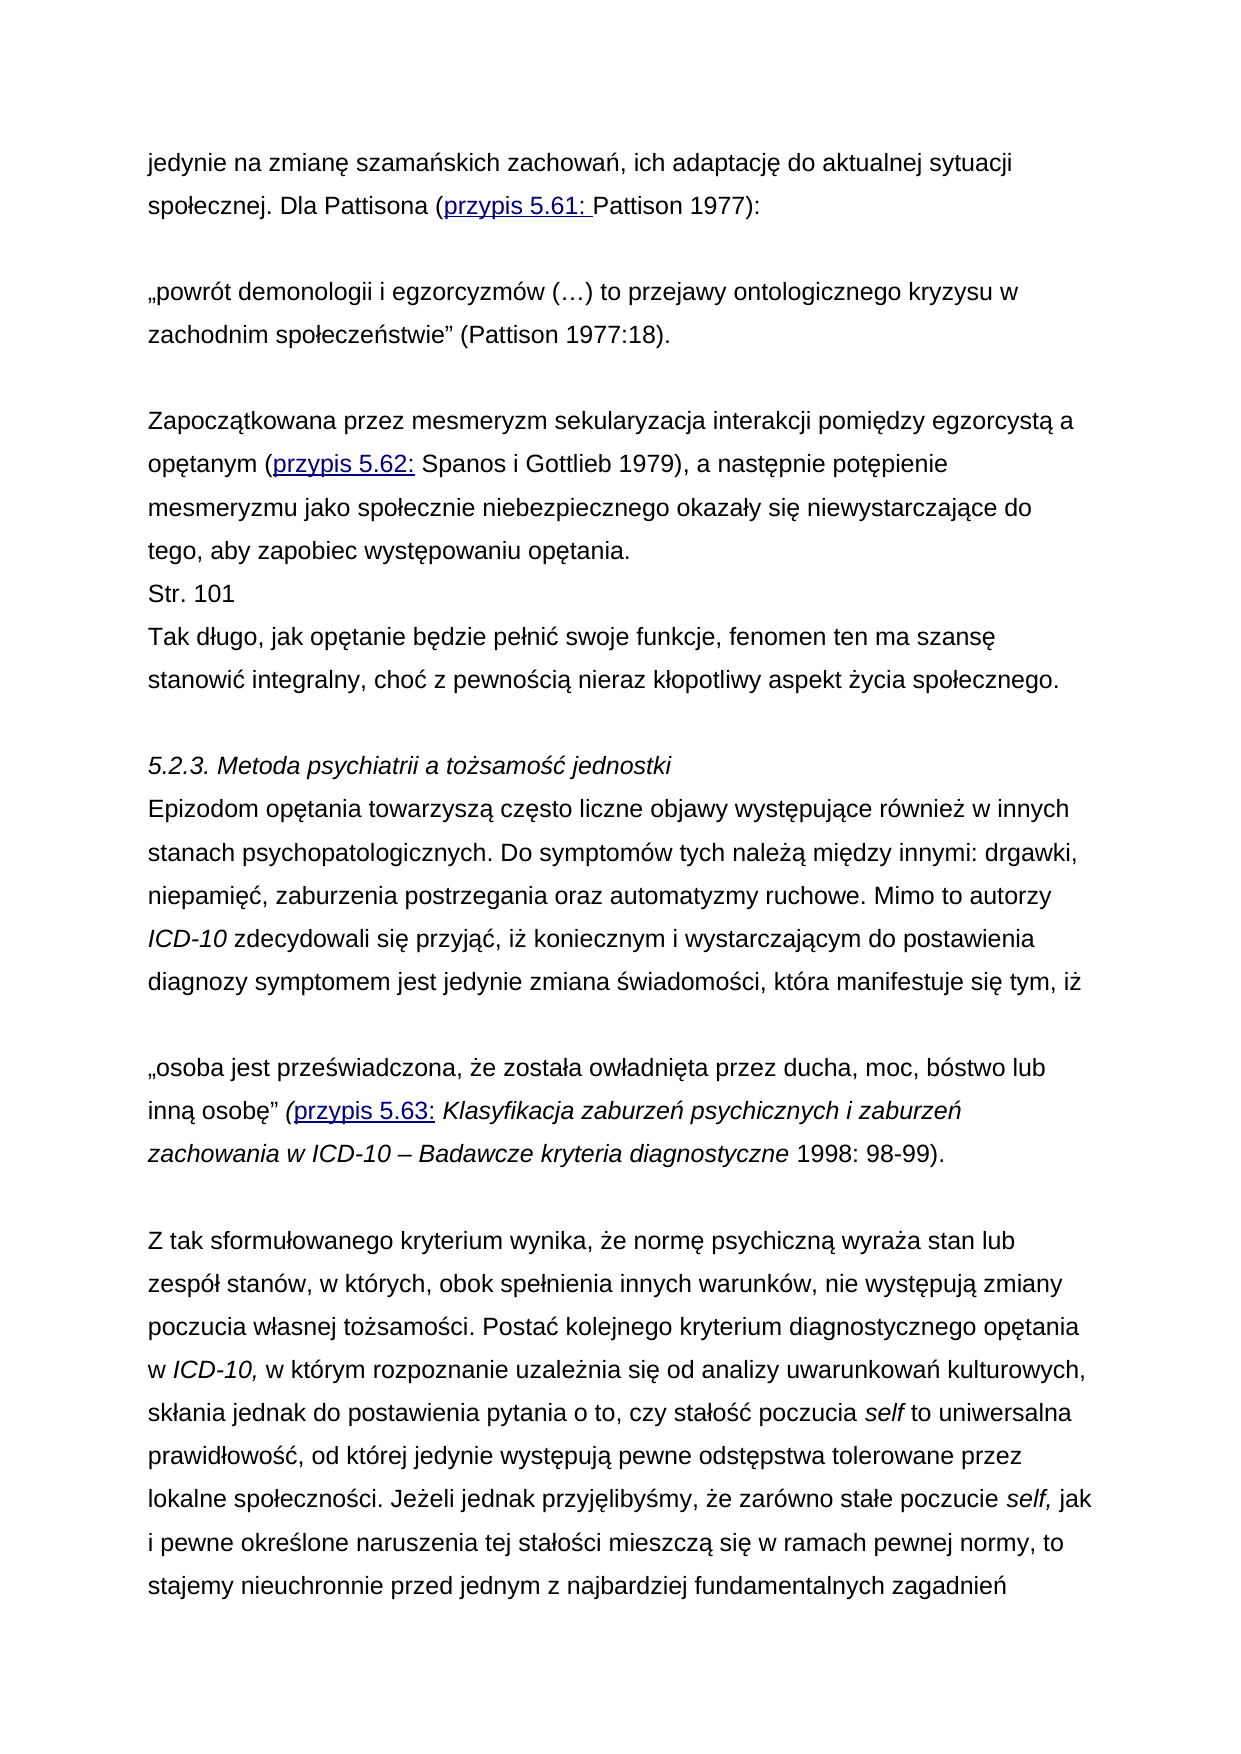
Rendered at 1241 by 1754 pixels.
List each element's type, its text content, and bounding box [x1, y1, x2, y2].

text „powrót demonologii i egzorcyzmów (…) to przejawy ontologicznego kryzysu w zachodnim społeczeństwie” (Pattison 1977:18). [148, 277, 1093, 349]
text Tak długo, jak opętanie będzie pełnić swoje funkcje, fenomen ten ma szansę stanowić integralny, choć z pewnością nieraz kłopotliwy aspekt życia społecznego. [148, 622, 1093, 694]
text jedynie na zmianę szamańskich zachowań, ich adaptację do aktualnej sytuacji społecznej. Dla Pattisona (przypis 5.61: Pattison 1977): [148, 148, 1093, 219]
text Z tak sformułowanego kryterium wynika, że normę psychiczną wyraża stan lub zespół stanów, w których, obok spełnienia innych warunków, nie występują zmiany poczucia własnej tożsamości. Postać kolejnego kryterium diagnostycznego opętania w ICD-10, w którym rozpoznanie uzależnia się od analizy uwarunkowań kulturowych, skłania jednak do postawienia pytania o to, czy stałość poczucia self to uniwersalna prawidłowość, od której jedynie występują pewne odstępstwa tolerowane przez lokalne społeczności. Jeżeli jednak przyjęlibyśmy, że zarówno stałe poczucie self, jak i pewne określone naruszenia tej stałości mieszczą się w ramach pewnej normy, to stajemy nieuchronnie przed jednym z najbardziej fundamentalnych zagadnień [148, 1226, 1093, 1599]
text „osoba jest przeświadczona, że została owładnięta przez ducha, moc, bóstwo lub inną osobę” (przypis 5.63: Klasyfikacja zaburzeń psychicznych i zaburzeń zachowania w ICD-10 – Badawcze kryteria diagnostyczne 1998: 98-99). [148, 1053, 1093, 1168]
text Str. 101 [148, 579, 1093, 608]
text Zapoczątkowana przez mesmeryzm sekularyzacja interakcji pomiędzy egzorcystą a opętanym (przypis 5.62: Spanos i Gottlieb 1979), a następnie potępienie mesmeryzmu jako społecznie niebezpiecznego okazały się niewystarczające do tego, aby zapobiec występowaniu opętania. [148, 406, 1093, 564]
subtitle 5.2.3. Metoda psychiatrii a tożsamość jednostki [148, 751, 1093, 780]
text Epizodom opętania towarzyszą często liczne objawy występujące również w innych stanach psychopatologicznych. Do symptomów tych należą między innymi: drgawki, niepamięć, zaburzenia postrzegania oraz automatyzmy ruchowe. Mimo to autorzy ICD-10 zdecydowali się przyjąć, iż koniecznym i wystarczającym do postawienia diagnozy symptomem jest jedynie zmiana świadomości, która manifestuje się tym, iż [148, 794, 1093, 996]
